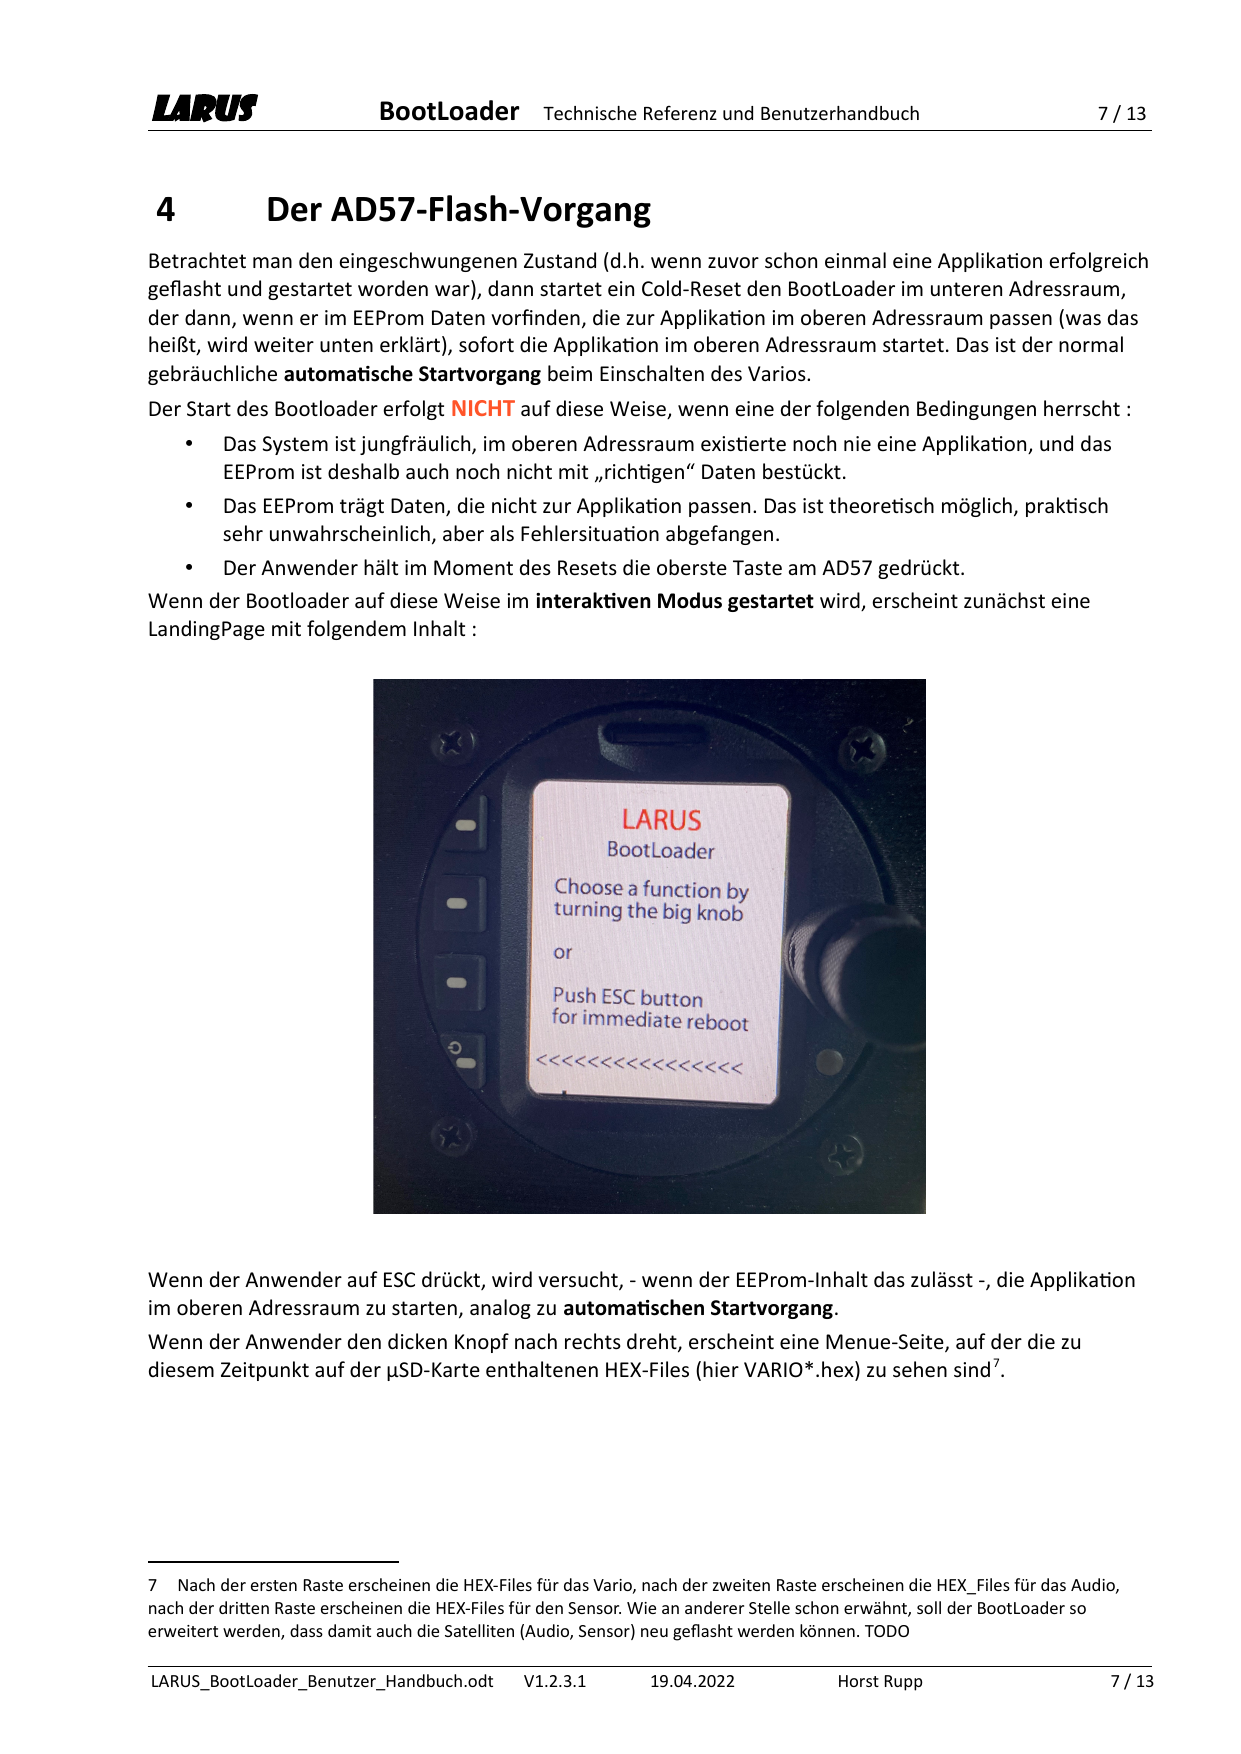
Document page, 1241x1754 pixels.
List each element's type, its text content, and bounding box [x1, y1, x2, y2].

subtitle Der AD57-Flash-Vorgang [148, 185, 1128, 231]
text Wenn der Bootloader auf diese Weise im interaktiven Modus gestartet wird, erscheint zunächst eine LandingPage mit folgendem Inhalt : [148, 586, 1152, 642]
list Das EEProm trägt Daten, die nicht zur Applikation passen. Das ist theoretisch möglich, praktisch sehr unwahrscheinlich, aber als Fehlersituation abgefangen. [185, 491, 1152, 547]
text Der Start des Bootloader erfolgt NICHT auf diese Weise, wenn eine der folgenden Bedingungen herrscht : [148, 392, 1152, 423]
text Betrachtet man den eingeschwungenen Zustand (d.h. wenn zuvor schon einmal eine Applikation erfolgreich geflasht und gestartet worden war), dann startet ein Cold-Reset den BootLoader im unteren Adressraum, der dann, wenn er im EEProm Daten vorfinden, die zur Applikation im oberen Adressraum passen (was das heißt, wird weiter unten erklärt), sofort die Applikation im oberen Adressraum startet. Das ist der normal gebräuchliche automatische Startvorgang beim Einschalten des Varios. [148, 247, 1152, 387]
list Das System ist jungfräulich, im oberen Adressraum existierte noch nie eine Applikation, und das EEProm ist deshalb auch noch nicht mit „richtigen“ Daten bestückt. [185, 429, 1152, 485]
text Wenn der Anwender auf ESC drückt, wird versucht, - wenn der EEProm-Inhalt das zulässt -, die Applikation im oberen Adressraum zu starten, analog zu automatischen Startvorgang. [148, 1265, 1152, 1321]
text Wenn der Anwender den dicken Knopf nach rechts dreht, erscheint eine Menue-Seite, auf der die zu diesem Zeitpunkt auf der µSD-Karte enthaltenen HEX-Files (hier VARIO*.hex) zu sehen sind. [148, 1327, 1152, 1383]
text Nach der ersten Raste erscheinen die HEX-Files für das Vario, nach der zweiten Raste erscheinen die HEX_Files für das Audio, nach der dritten Raste erscheinen die HEX-Files für den Sensor. Wie an anderer Stelle schon erwähnt, soll der BootLoader so erweitert werden, dass damit auch die Satelliten (Audio, Sensor) neu geflasht werden können. TODO [148, 1574, 1152, 1660]
picture [373, 679, 926, 1214]
list Der Anwender hält im Moment des Resets die oberste Taste am AD57 gedrückt. [185, 553, 1152, 581]
